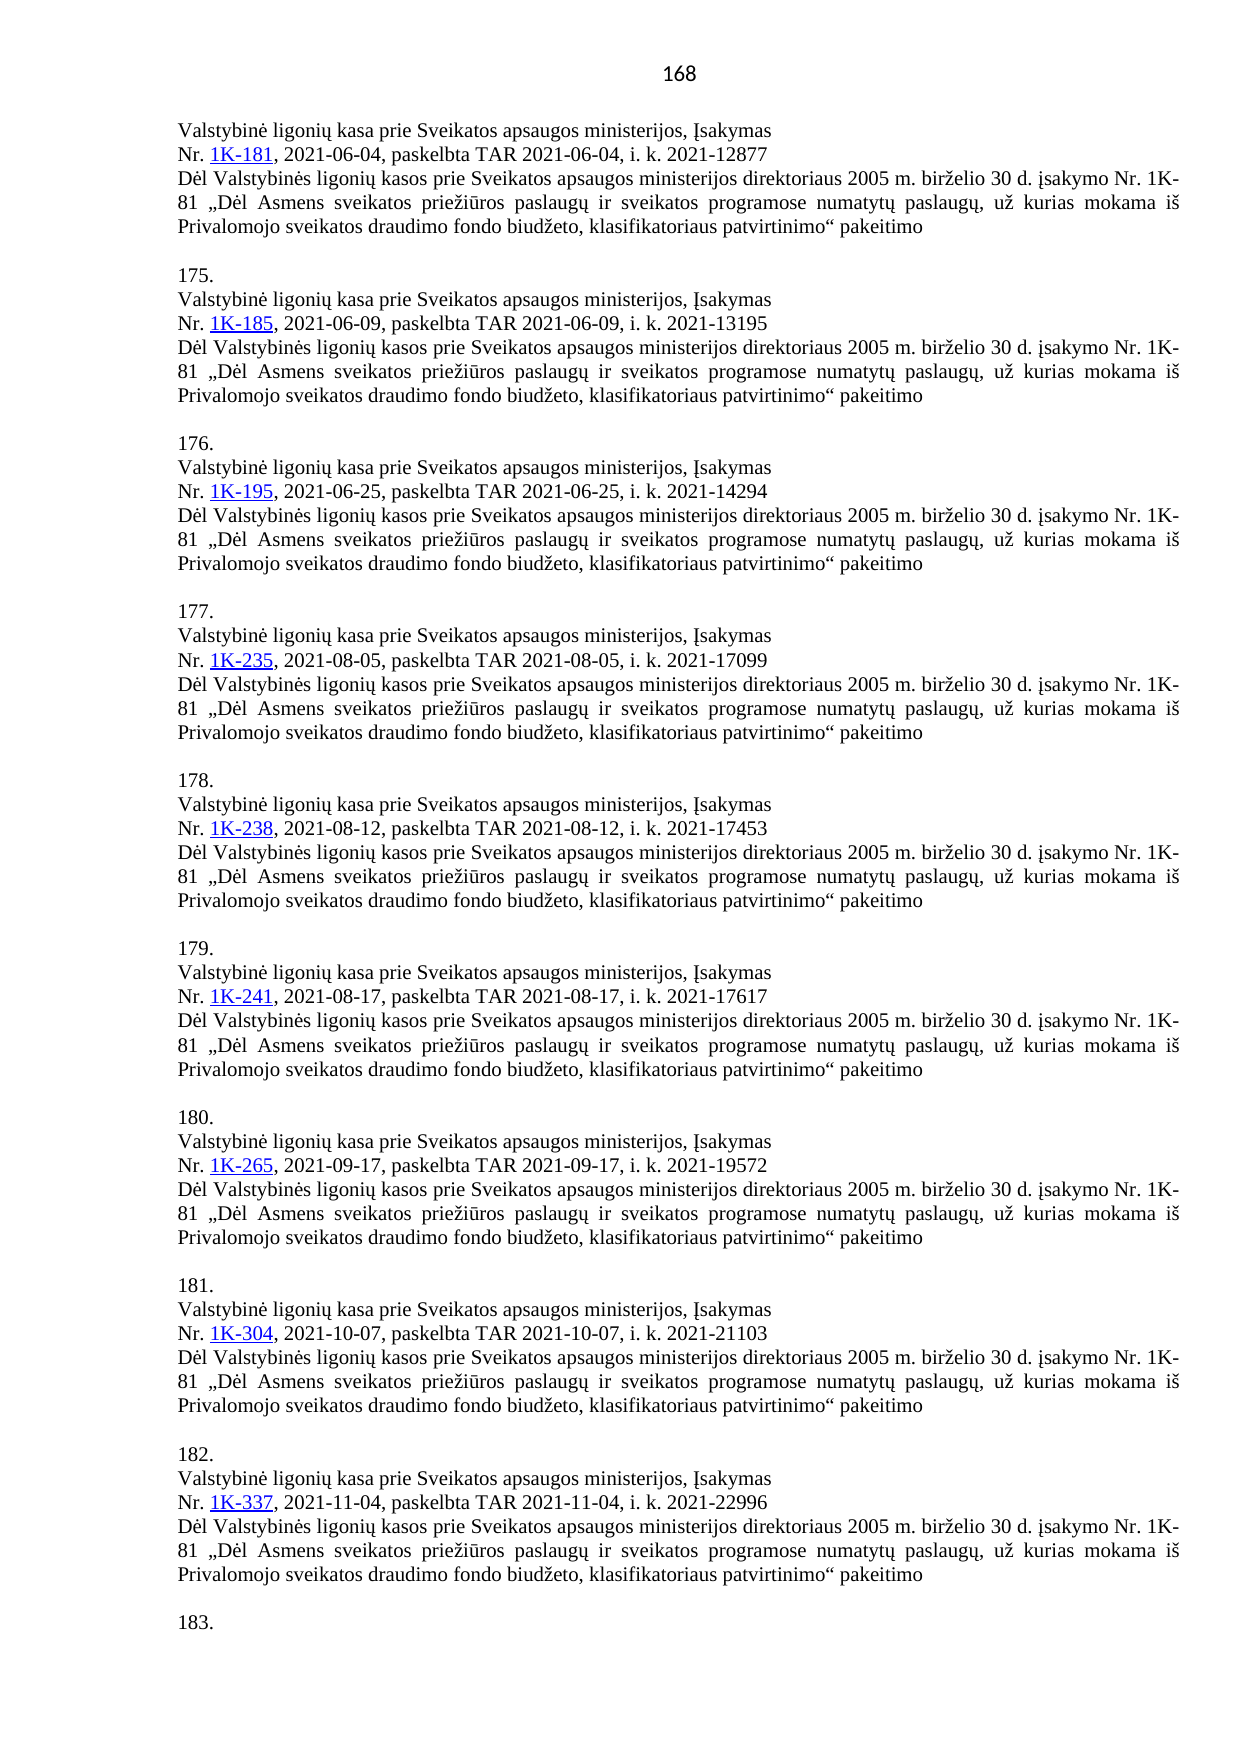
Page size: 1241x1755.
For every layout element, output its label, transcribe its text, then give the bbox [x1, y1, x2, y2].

text Valstybinė ligonių kasa prie Sveikatos apsaugos ministerijos, Įsakymas [177, 455, 1181, 479]
text Nr. 1K-195, 2021-06-25, paskelbta TAR 2021-06-25, i. k. 2021-14294 [177, 479, 1181, 503]
text 177. [177, 599, 1181, 623]
text Valstybinė ligonių kasa prie Sveikatos apsaugos ministerijos, Įsakymas [177, 118, 1181, 142]
text Dėl Valstybinės ligonių kasos prie Sveikatos apsaugos ministerijos direktoriaus 2005 m. birželio 30 d. įsakymo Nr. 1K-81 „Dėl Asmens sveikatos priežiūros paslaugų ir sveikatos programose numatytų paslaugų, už kurias mokama iš Privalomojo sveikatos draudimo fondo biudžeto, klasifikatoriaus patvirtinimo“ pakeitimo [177, 503, 1181, 575]
text Dėl Valstybinės ligonių kasos prie Sveikatos apsaugos ministerijos direktoriaus 2005 m. birželio 30 d. įsakymo Nr. 1K-81 „Dėl Asmens sveikatos priežiūros paslaugų ir sveikatos programose numatytų paslaugų, už kurias mokama iš Privalomojo sveikatos draudimo fondo biudžeto, klasifikatoriaus patvirtinimo“ pakeitimo [177, 1177, 1181, 1249]
text Valstybinė ligonių kasa prie Sveikatos apsaugos ministerijos, Įsakymas [177, 623, 1181, 647]
text 176. [177, 431, 1181, 455]
text 179. [177, 936, 1181, 960]
text Valstybinė ligonių kasa prie Sveikatos apsaugos ministerijos, Įsakymas [177, 792, 1181, 816]
text 178. [177, 768, 1181, 792]
text Valstybinė ligonių kasa prie Sveikatos apsaugos ministerijos, Įsakymas [177, 1297, 1181, 1321]
text Nr. 1K-304, 2021-10-07, paskelbta TAR 2021-10-07, i. k. 2021-21103 [177, 1321, 1181, 1345]
text Dėl Valstybinės ligonių kasos prie Sveikatos apsaugos ministerijos direktoriaus 2005 m. birželio 30 d. įsakymo Nr. 1K-81 „Dėl Asmens sveikatos priežiūros paslaugų ir sveikatos programose numatytų paslaugų, už kurias mokama iš Privalomojo sveikatos draudimo fondo biudžeto, klasifikatoriaus patvirtinimo“ pakeitimo [177, 1008, 1181, 1081]
text Nr. 1K-235, 2021-08-05, paskelbta TAR 2021-08-05, i. k. 2021-17099 [177, 647, 1181, 672]
text Nr. 1K-238, 2021-08-12, paskelbta TAR 2021-08-12, i. k. 2021-17453 [177, 816, 1181, 840]
text 175. [177, 262, 1181, 287]
text Valstybinė ligonių kasa prie Sveikatos apsaugos ministerijos, Įsakymas [177, 1466, 1181, 1490]
text Nr. 1K-185, 2021-06-09, paskelbta TAR 2021-06-09, i. k. 2021-13195 [177, 311, 1181, 335]
text Dėl Valstybinės ligonių kasos prie Sveikatos apsaugos ministerijos direktoriaus 2005 m. birželio 30 d. įsakymo Nr. 1K-81 „Dėl Asmens sveikatos priežiūros paslaugų ir sveikatos programose numatytų paslaugų, už kurias mokama iš Privalomojo sveikatos draudimo fondo biudžeto, klasifikatoriaus patvirtinimo“ pakeitimo [177, 166, 1181, 238]
text 182. [177, 1442, 1181, 1466]
text Dėl Valstybinės ligonių kasos prie Sveikatos apsaugos ministerijos direktoriaus 2005 m. birželio 30 d. įsakymo Nr. 1K-81 „Dėl Asmens sveikatos priežiūros paslaugų ir sveikatos programose numatytų paslaugų, už kurias mokama iš Privalomojo sveikatos draudimo fondo biudžeto, klasifikatoriaus patvirtinimo“ pakeitimo [177, 1345, 1181, 1417]
text 181. [177, 1273, 1181, 1297]
text Dėl Valstybinės ligonių kasos prie Sveikatos apsaugos ministerijos direktoriaus 2005 m. birželio 30 d. įsakymo Nr. 1K-81 „Dėl Asmens sveikatos priežiūros paslaugų ir sveikatos programose numatytų paslaugų, už kurias mokama iš Privalomojo sveikatos draudimo fondo biudžeto, klasifikatoriaus patvirtinimo“ pakeitimo [177, 672, 1181, 744]
text Dėl Valstybinės ligonių kasos prie Sveikatos apsaugos ministerijos direktoriaus 2005 m. birželio 30 d. įsakymo Nr. 1K-81 „Dėl Asmens sveikatos priežiūros paslaugų ir sveikatos programose numatytų paslaugų, už kurias mokama iš Privalomojo sveikatos draudimo fondo biudžeto, klasifikatoriaus patvirtinimo“ pakeitimo [177, 840, 1181, 912]
text 180. [177, 1105, 1181, 1129]
text Nr. 1K-241, 2021-08-17, paskelbta TAR 2021-08-17, i. k. 2021-17617 [177, 984, 1181, 1008]
text Nr. 1K-265, 2021-09-17, paskelbta TAR 2021-09-17, i. k. 2021-19572 [177, 1153, 1181, 1177]
text Valstybinė ligonių kasa prie Sveikatos apsaugos ministerijos, Įsakymas [177, 960, 1181, 984]
text Valstybinė ligonių kasa prie Sveikatos apsaugos ministerijos, Įsakymas [177, 287, 1181, 311]
text 183. [177, 1610, 1181, 1634]
text Nr. 1K-337, 2021-11-04, paskelbta TAR 2021-11-04, i. k. 2021-22996 [177, 1490, 1181, 1514]
text Dėl Valstybinės ligonių kasos prie Sveikatos apsaugos ministerijos direktoriaus 2005 m. birželio 30 d. įsakymo Nr. 1K-81 „Dėl Asmens sveikatos priežiūros paslaugų ir sveikatos programose numatytų paslaugų, už kurias mokama iš Privalomojo sveikatos draudimo fondo biudžeto, klasifikatoriaus patvirtinimo“ pakeitimo [177, 1514, 1181, 1586]
text Dėl Valstybinės ligonių kasos prie Sveikatos apsaugos ministerijos direktoriaus 2005 m. birželio 30 d. įsakymo Nr. 1K-81 „Dėl Asmens sveikatos priežiūros paslaugų ir sveikatos programose numatytų paslaugų, už kurias mokama iš Privalomojo sveikatos draudimo fondo biudžeto, klasifikatoriaus patvirtinimo“ pakeitimo [177, 335, 1181, 407]
text Valstybinė ligonių kasa prie Sveikatos apsaugos ministerijos, Įsakymas [177, 1129, 1181, 1153]
text Nr. 1K-181, 2021-06-04, paskelbta TAR 2021-06-04, i. k. 2021-12877 [177, 142, 1181, 166]
